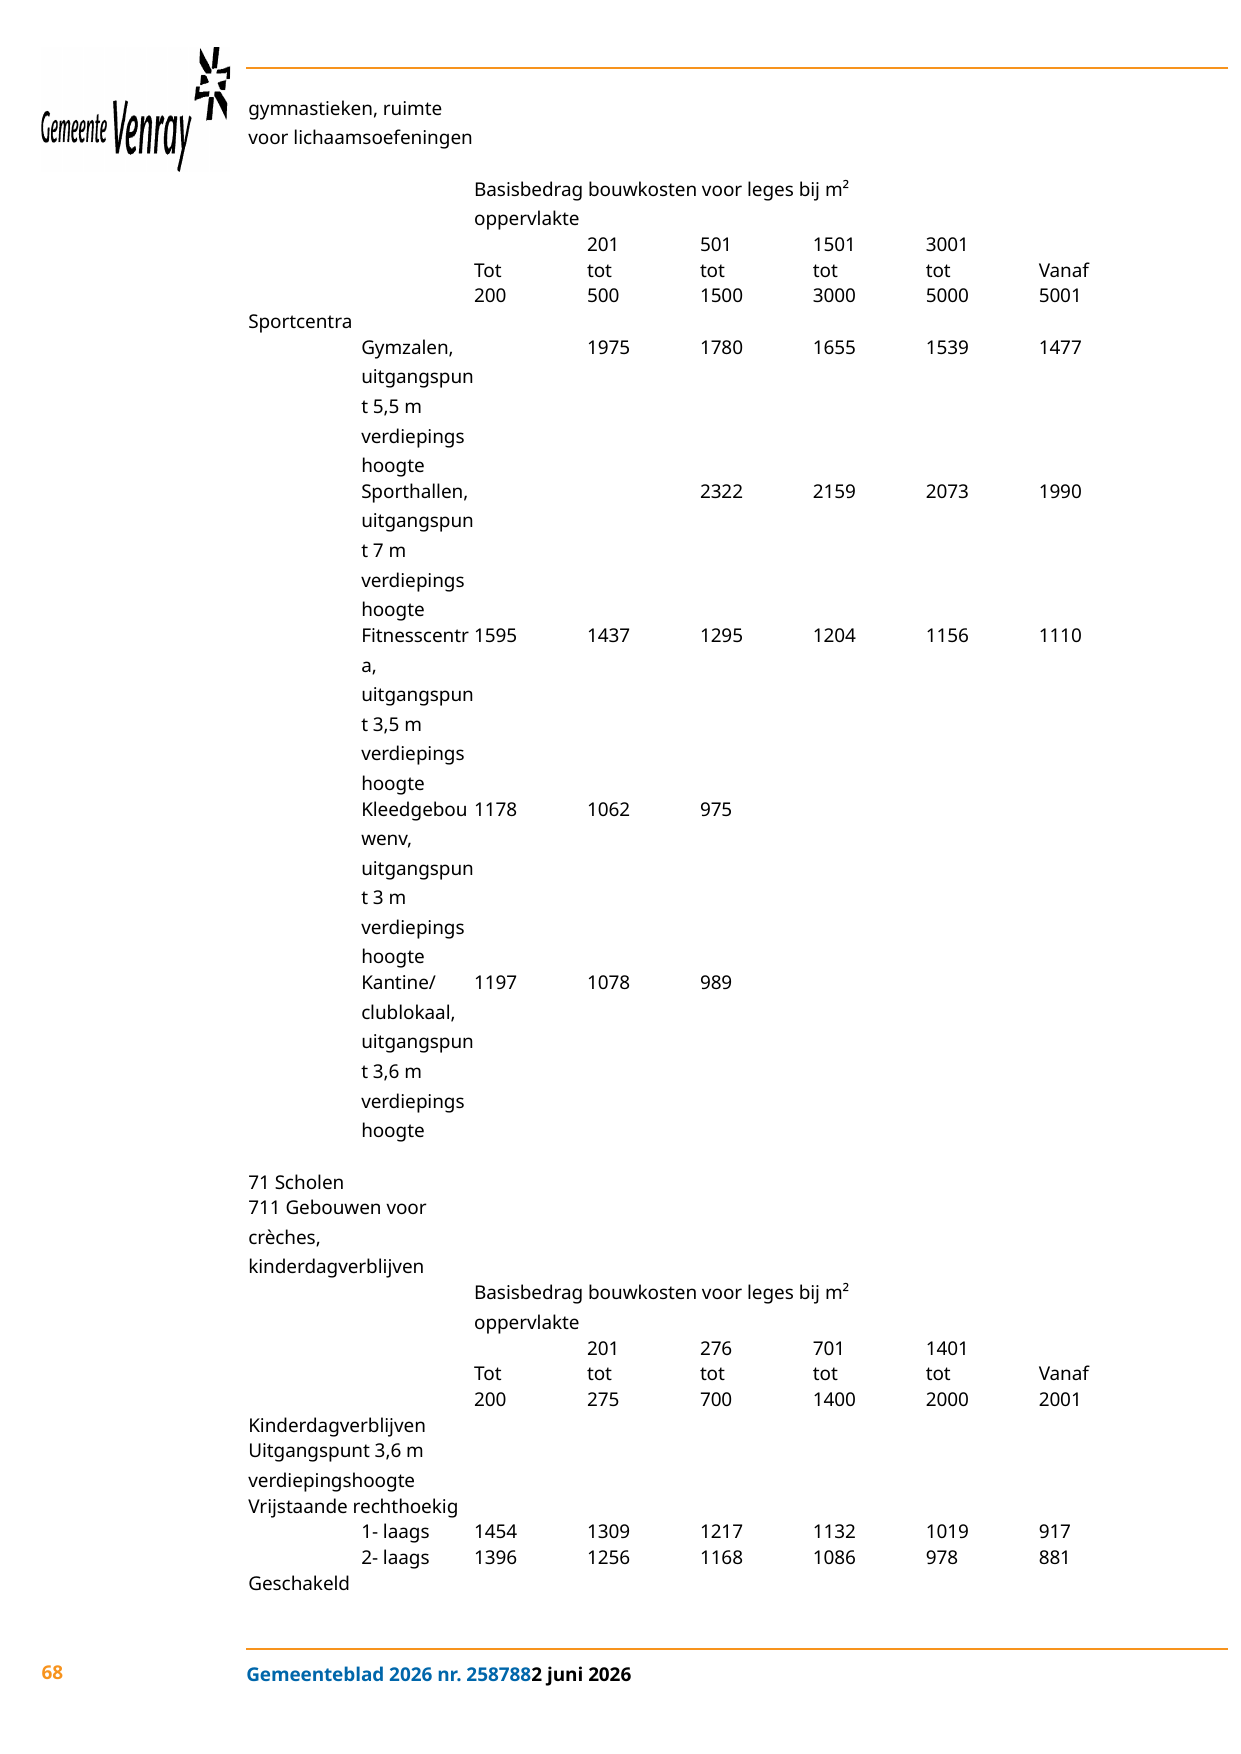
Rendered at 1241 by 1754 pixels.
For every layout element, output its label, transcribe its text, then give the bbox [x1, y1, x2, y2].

table_cell [248, 334, 361, 478]
table_cell [474, 1438, 587, 1493]
table_cell [1039, 796, 1152, 969]
table_cell [361, 231, 474, 257]
table_cell [813, 308, 926, 334]
table_cell Gymzalen, uitgangspunt 5,5 m verdiepingshoogte [361, 334, 474, 478]
table_cell [926, 1143, 1038, 1169]
table_cell [474, 95, 587, 150]
table_cell 200 [474, 1386, 587, 1412]
table_cell [361, 1386, 474, 1412]
table_cell [1039, 1493, 1152, 1519]
table_cell [248, 622, 361, 796]
table_cell gymnastieken, ruimte voor lichaamsoefeningen [248, 95, 474, 150]
table_cell tot [926, 1361, 1038, 1386]
table_cell [361, 1335, 474, 1361]
table_cell [1039, 231, 1152, 257]
table_cell [248, 1386, 361, 1412]
table_cell Basisbedrag bouwkosten voor leges bij m² oppervlakte [474, 176, 926, 231]
table_cell 1309 [587, 1519, 700, 1544]
table_cell [926, 970, 1038, 1143]
table_cell 500 [587, 283, 700, 308]
table_cell 1019 [926, 1519, 1038, 1544]
table_cell 711 Gebouwen voor crèches, kinderdagverblijven [248, 1195, 474, 1279]
table_cell [813, 1143, 926, 1169]
table_cell [474, 1570, 587, 1596]
table_cell 2159 [813, 478, 926, 622]
table_cell [248, 283, 361, 308]
table_cell [361, 1143, 474, 1169]
table_cell [700, 1143, 813, 1169]
table_cell 1655 [813, 334, 926, 478]
table_cell [361, 308, 474, 334]
table_cell [248, 176, 361, 231]
table_cell [587, 308, 700, 334]
table_cell 989 [700, 970, 813, 1143]
table_cell 201 [587, 1335, 700, 1361]
table_cell 501 [700, 231, 813, 257]
table_cell [587, 1570, 700, 1596]
table_cell [700, 308, 813, 334]
table_cell [248, 1519, 361, 1544]
table_cell 978 [926, 1545, 1038, 1570]
table_cell [813, 1438, 926, 1493]
table_cell [813, 1169, 926, 1194]
table_cell 1178 [474, 796, 587, 969]
table_cell [361, 150, 474, 176]
table_cell [926, 796, 1038, 969]
table_cell tot [587, 257, 700, 283]
table_cell 276 [700, 1335, 813, 1361]
table_cell 1204 [813, 622, 926, 796]
table_cell [361, 257, 474, 283]
table_cell [248, 1280, 361, 1335]
table_cell [700, 95, 813, 150]
table_cell Vanaf [1039, 1361, 1152, 1386]
table_cell [474, 308, 587, 334]
table_cell 1295 [700, 622, 813, 796]
table_cell [1039, 308, 1152, 334]
table_cell [361, 1570, 474, 1596]
table_cell 1454 [474, 1519, 587, 1544]
table_cell [248, 231, 361, 257]
table_cell [361, 283, 474, 308]
table_cell 1168 [700, 1545, 813, 1570]
table_cell [474, 1169, 587, 1194]
table_cell Kinderdagverblijven [248, 1412, 474, 1438]
table_cell [1039, 1438, 1152, 1493]
table_cell 71 Scholen [248, 1169, 361, 1194]
table_cell 1400 [813, 1386, 926, 1412]
table_cell 1539 [926, 334, 1038, 478]
table_cell [474, 334, 587, 478]
table_cell 1990 [1039, 478, 1152, 622]
table_cell tot [813, 257, 926, 283]
table_cell [474, 1335, 587, 1361]
table_cell [587, 1493, 700, 1519]
table_cell Sporthallen, uitgangspunt 7 m verdiepingshoogte [361, 478, 474, 622]
table_cell [1039, 1335, 1152, 1361]
table_cell [926, 308, 1038, 334]
table_cell Vanaf [1039, 257, 1152, 283]
table_cell 1132 [813, 1519, 926, 1544]
table_cell [926, 1169, 1038, 1194]
table_cell Tot [474, 1361, 587, 1386]
table_cell [813, 150, 926, 176]
table_cell [474, 1143, 587, 1169]
table_cell [474, 150, 587, 176]
table_cell [1039, 1280, 1152, 1335]
table_cell 1780 [700, 334, 813, 478]
table_cell [1039, 1169, 1152, 1194]
table_cell [587, 478, 700, 622]
table_cell 3000 [813, 283, 926, 308]
table_cell [587, 1169, 700, 1194]
table_cell Vrijstaande rechthoekig [248, 1493, 474, 1519]
table_cell 201 [587, 231, 700, 257]
table_cell 2001 [1039, 1386, 1152, 1412]
table_cell [926, 1195, 1038, 1279]
table_cell 1- laags [361, 1519, 474, 1544]
table_cell 275 [587, 1386, 700, 1412]
table_cell [700, 150, 813, 176]
table_cell [926, 176, 1038, 231]
table_cell [248, 1545, 361, 1570]
table_cell [926, 1280, 1038, 1335]
table_cell [813, 796, 926, 969]
table_cell [813, 970, 926, 1143]
table_cell Fitnesscentra, uitgangspunt 3,5 m verdiepingshoogte [361, 622, 474, 796]
table_cell Tot [474, 257, 587, 283]
table_cell [474, 231, 587, 257]
table_cell [248, 257, 361, 283]
table_cell [361, 176, 474, 231]
table_cell [1039, 1570, 1152, 1596]
table_cell 881 [1039, 1545, 1152, 1570]
table_cell [361, 1169, 474, 1194]
table_cell [1039, 1195, 1152, 1279]
table_cell [1039, 176, 1152, 231]
table_cell [813, 1493, 926, 1519]
table_cell [926, 95, 1038, 150]
table_cell 700 [700, 1386, 813, 1412]
table_cell [926, 150, 1038, 176]
table_cell 701 [813, 1335, 926, 1361]
table_cell tot [700, 257, 813, 283]
table_cell Sportcentra [248, 308, 361, 334]
table_cell [587, 1143, 700, 1169]
table_cell [587, 150, 700, 176]
table_cell 2073 [926, 478, 1038, 622]
table_cell [474, 1493, 587, 1519]
table_cell 1500 [700, 283, 813, 308]
table_cell [248, 970, 361, 1143]
table_cell [587, 1438, 700, 1493]
table_cell [1039, 1412, 1152, 1438]
table_cell [248, 478, 361, 622]
table_cell Kantine/clublokaal, uitgangspunt 3,6 m verdiepingshoogte [361, 970, 474, 1143]
table_cell 5001 [1039, 283, 1152, 308]
table_cell 1217 [700, 1519, 813, 1544]
table_cell 1501 [813, 231, 926, 257]
table_cell 1401 [926, 1335, 1038, 1361]
table_cell tot [700, 1361, 813, 1386]
table_cell 1437 [587, 622, 700, 796]
table_cell [474, 1195, 587, 1279]
table_cell [474, 1412, 587, 1438]
table_cell [813, 1412, 926, 1438]
table_cell Geschakeld [248, 1570, 361, 1596]
table_cell [926, 1438, 1038, 1493]
picture [41, 47, 231, 172]
table_cell [248, 1335, 361, 1361]
table_cell 1078 [587, 970, 700, 1143]
table_cell 1975 [587, 334, 700, 478]
table_cell [926, 1570, 1038, 1596]
table_cell [361, 1361, 474, 1386]
table_cell [587, 95, 700, 150]
table_cell [248, 796, 361, 969]
table_cell [1039, 1143, 1152, 1169]
table_cell 1086 [813, 1545, 926, 1570]
table_cell [587, 1195, 700, 1279]
table_cell Basisbedrag bouwkosten voor leges bij m² oppervlakte [474, 1280, 926, 1335]
table_cell 1477 [1039, 334, 1152, 478]
table_cell [813, 1195, 926, 1279]
table_cell 2322 [700, 478, 813, 622]
table_cell [1039, 95, 1152, 150]
table_cell 1396 [474, 1545, 587, 1570]
table_cell [587, 1412, 700, 1438]
table_cell 1156 [926, 622, 1038, 796]
table_cell [474, 478, 587, 622]
table_cell tot [587, 1361, 700, 1386]
table_cell [700, 1438, 813, 1493]
table_cell Uitgangspunt 3,6 m verdiepingshoogte [248, 1438, 474, 1493]
table_cell 3001 [926, 231, 1038, 257]
table_cell [813, 1570, 926, 1596]
table_cell Kleedgebouwenv, uitgangspunt 3 m verdiepingshoogte [361, 796, 474, 969]
table_cell [700, 1570, 813, 1596]
table_cell [700, 1169, 813, 1194]
table_cell [700, 1195, 813, 1279]
table_cell 1197 [474, 970, 587, 1143]
table_cell tot [813, 1361, 926, 1386]
table_cell [700, 1493, 813, 1519]
table_cell 1256 [587, 1545, 700, 1570]
table_cell 5000 [926, 283, 1038, 308]
table_cell 1595 [474, 622, 587, 796]
table_cell 975 [700, 796, 813, 969]
table_cell [813, 95, 926, 150]
table_cell [700, 1412, 813, 1438]
table_cell [361, 1280, 474, 1335]
table_cell 1062 [587, 796, 700, 969]
table_cell [926, 1493, 1038, 1519]
table_cell [248, 1361, 361, 1386]
table_cell [1039, 970, 1152, 1143]
table_cell [248, 150, 361, 176]
table_cell 200 [474, 283, 587, 308]
table_cell tot [926, 257, 1038, 283]
table_cell 917 [1039, 1519, 1152, 1544]
table_cell 2000 [926, 1386, 1038, 1412]
table_cell [248, 1143, 361, 1169]
table_cell 1110 [1039, 622, 1152, 796]
table_cell 2- laags [361, 1545, 474, 1570]
table_cell [1039, 150, 1152, 176]
table_cell [926, 1412, 1038, 1438]
